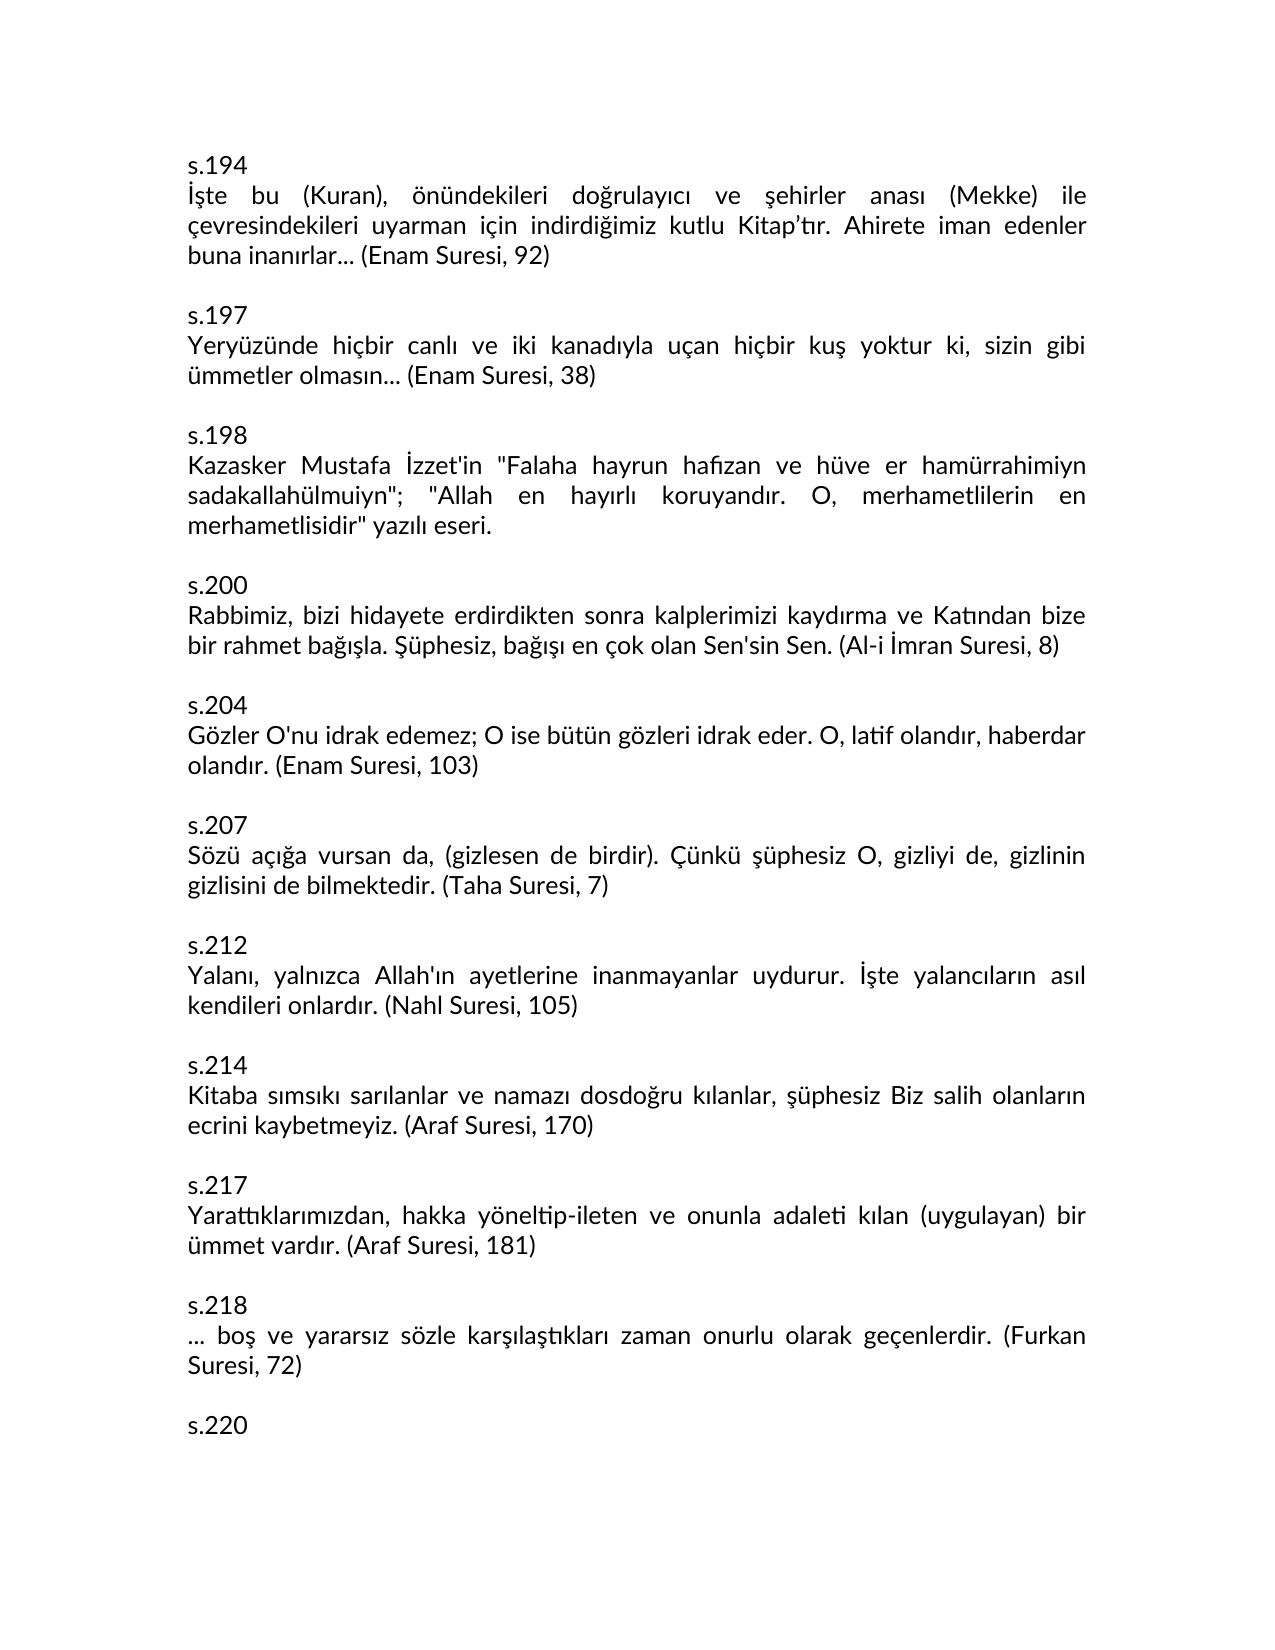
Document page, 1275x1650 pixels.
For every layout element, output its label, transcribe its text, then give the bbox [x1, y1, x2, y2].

text İşte bu (Kuran), önündekileri doğrulayıcı ve şehirler anası (Mekke) ile çevresindekileri uyarman için indirdiğimiz kutlu Kitap’tır. Ahirete iman edenler buna inanırlar... (Enam Suresi, 92) [187, 180, 1087, 270]
text s.207 [187, 810, 1087, 840]
text Kazasker Mustafa İzzet'in "Falaha hayrun hafizan ve hüve er hamürrahimiyn sadakallahülmuiyn"; "Allah en hayırlı koruyandır. O, merhametlilerin en merhametlisidir" yazılı eseri. [187, 450, 1087, 540]
text s.220 [187, 1410, 1087, 1440]
text Sözü açığa vursan da, (gizlesen de birdir). Çünkü şüphesiz O, gizliyi de, gizlinin gizlisini de bilmektedir. (Taha Suresi, 7) [187, 840, 1087, 900]
text s.214 [187, 1050, 1087, 1080]
text s.198 [187, 420, 1087, 450]
text s.217 [187, 1170, 1087, 1200]
text Yalanı, yalnızca Allah'ın ayetlerine inanmayanlar uydurur. İşte yalancıların asıl kendileri onlardır. (Nahl Suresi, 105) [187, 960, 1087, 1020]
text Yeryüzünde hiçbir canlı ve iki kanadıyla uçan hiçbir kuş yoktur ki, sizin gibi ümmetler olmasın... (Enam Suresi, 38) [187, 330, 1087, 390]
text s.204 [187, 690, 1087, 720]
text s.212 [187, 930, 1087, 960]
text Rabbimiz, bizi hidayete erdirdikten sonra kalplerimizi kaydırma ve Katından bize bir rahmet bağışla. Şüphesiz, bağışı en çok olan Sen'sin Sen. (Al-i İmran Suresi, 8) [187, 600, 1087, 660]
text s.197 [187, 300, 1087, 330]
text s.194 [187, 150, 1087, 180]
text s.200 [187, 570, 1087, 600]
text Kitaba sımsıkı sarılanlar ve namazı dosdoğru kılanlar, şüphesiz Biz salih olanların ecrini kaybetmeyiz. (Araf Suresi, 170) [187, 1080, 1087, 1140]
text Yarattıklarımızdan, hakka yöneltip-ileten ve onunla adaleti kılan (uygulayan) bir ümmet vardır. (Araf Suresi, 181) [187, 1200, 1087, 1260]
text Gözler O'nu idrak edemez; O ise bütün gözleri idrak eder. O, latif olandır, haberdar olandır. (Enam Suresi, 103) [187, 720, 1087, 780]
text ... boş ve yararsız sözle karşılaştıkları zaman onurlu olarak geçenlerdir. (Furkan Suresi, 72) [187, 1320, 1087, 1380]
text s.218 [187, 1290, 1087, 1320]
